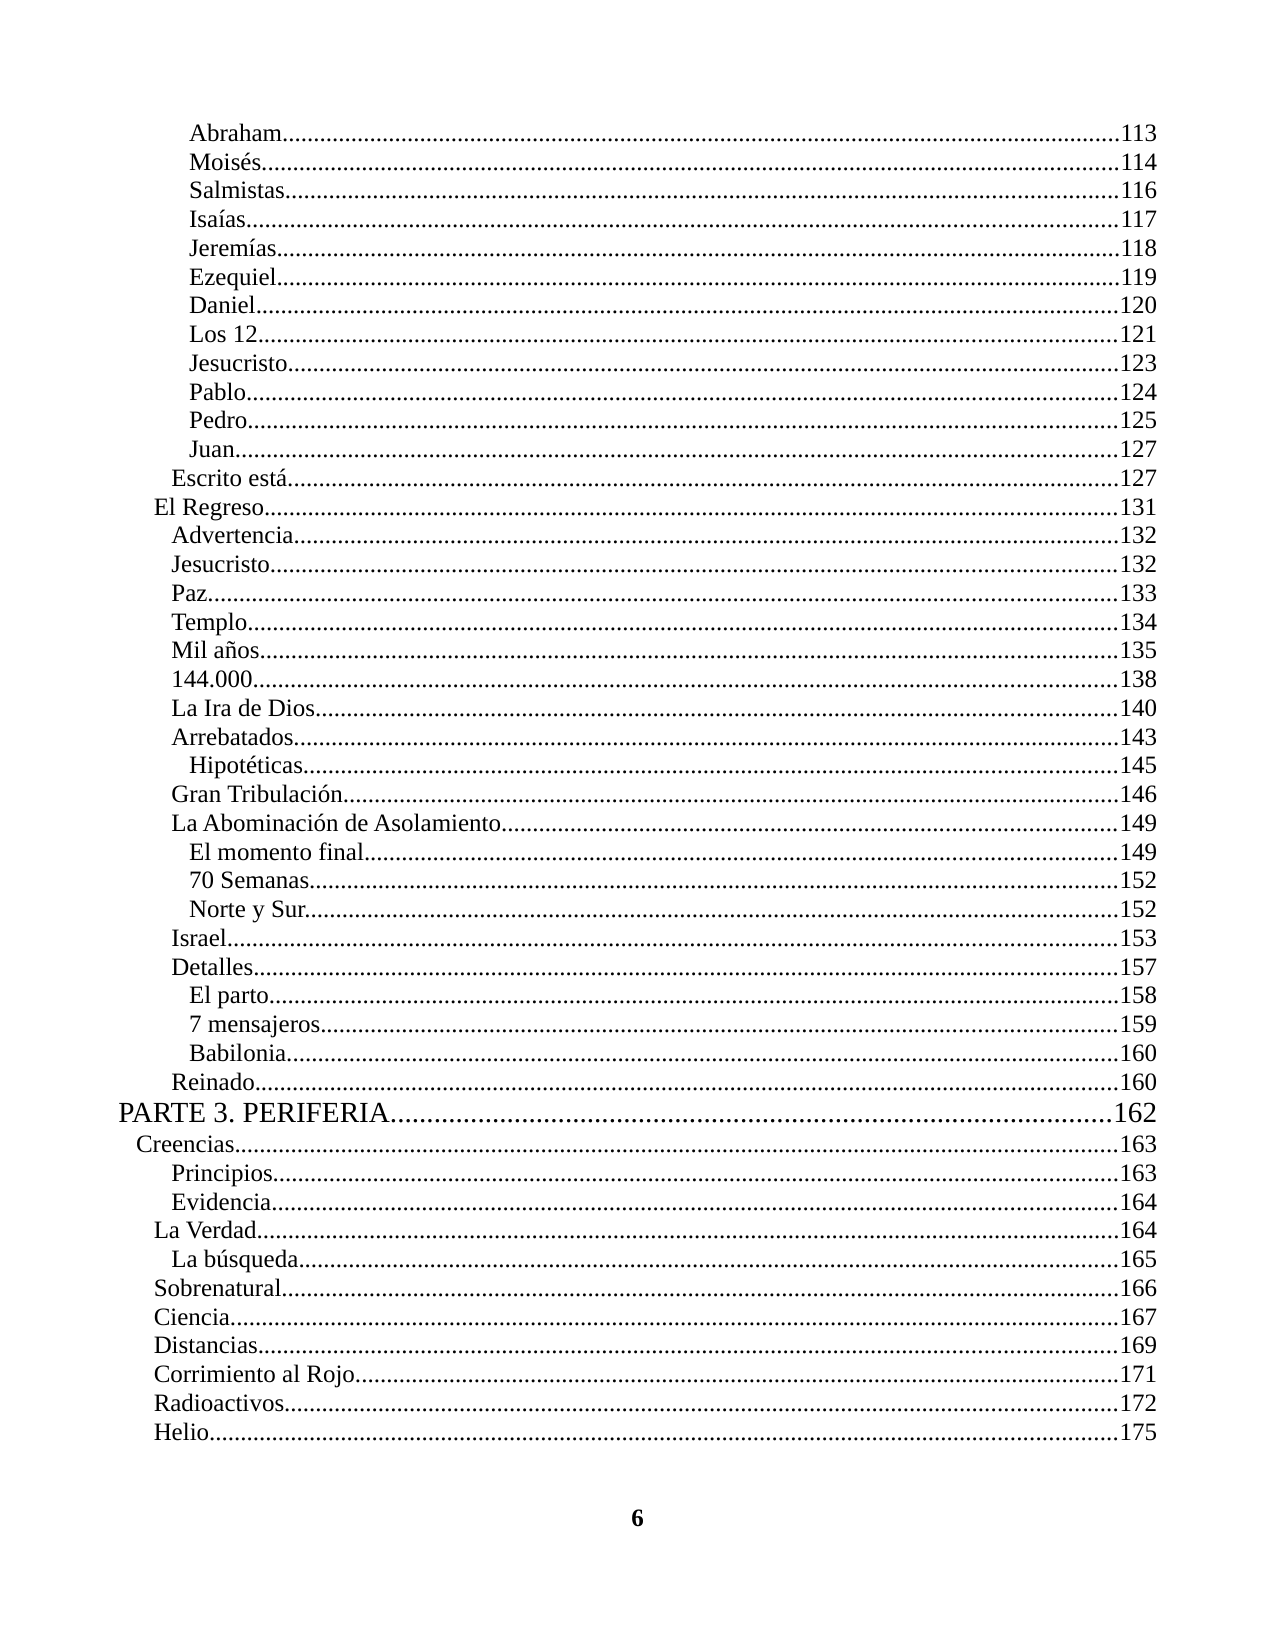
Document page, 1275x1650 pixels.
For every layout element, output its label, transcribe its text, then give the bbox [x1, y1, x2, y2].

text Mil años. 135 [171, 636, 1157, 664]
text Escrito está. 127 [171, 463, 1157, 492]
text Advertencia. 132 [171, 521, 1157, 549]
text El Regreso. 131 [153, 492, 1157, 521]
text Sobrenatural. 166 [153, 1273, 1157, 1302]
text Ciencia. 167 [153, 1302, 1157, 1330]
text Daniel. 120 [189, 291, 1157, 319]
text Pedro. 125 [189, 406, 1157, 434]
text Helio. 175 [153, 1417, 1157, 1445]
text Pablo. 124 [189, 377, 1157, 406]
text Reinado. 160 [171, 1067, 1157, 1096]
text Principios. 163 [171, 1158, 1157, 1187]
text Israel. 153 [171, 923, 1157, 952]
text Arrebatados. 143 [171, 722, 1157, 751]
text Detalles. 157 [171, 952, 1157, 981]
text 70 Semanas. 152 [189, 866, 1157, 894]
text El parto. 158 [189, 981, 1157, 1009]
text Jeremías. 118 [189, 233, 1157, 262]
text Abraham. 113 [189, 118, 1157, 147]
text 7 mensajeros. 159 [189, 1009, 1157, 1038]
text Corrimiento al Rojo. 171 [153, 1359, 1157, 1388]
text Evidencia. 164 [171, 1187, 1157, 1215]
text Isaías. 117 [189, 204, 1157, 233]
text Hipotéticas. 145 [189, 751, 1157, 779]
text Juan. 127 [189, 434, 1157, 463]
text Los 12. 121 [189, 319, 1157, 348]
text Gran Tribulación. 146 [171, 779, 1157, 808]
text Babilonia. 160 [189, 1038, 1157, 1067]
text La Ira de Dios. 140 [171, 693, 1157, 722]
text Norte y Sur. 152 [189, 894, 1157, 923]
text Templo. 134 [171, 607, 1157, 636]
text La búsqueda. 165 [171, 1244, 1157, 1273]
text Salmistas. 116 [189, 176, 1157, 204]
text Creencias. 163 [136, 1129, 1157, 1158]
text Radioactivos. 172 [153, 1388, 1157, 1417]
text La Abominación de Asolamiento. 149 [171, 808, 1157, 837]
text Ezequiel. 119 [189, 262, 1157, 291]
text La Verdad. 164 [153, 1215, 1157, 1244]
text Distancias. 169 [153, 1330, 1157, 1359]
text Paz. 133 [171, 578, 1157, 607]
text PARTE 3. PERIFERIA. 162 [118, 1096, 1157, 1129]
text 144.000 138 [171, 664, 1157, 693]
text El momento final. 149 [189, 837, 1157, 866]
text Jesucristo. 123 [189, 348, 1157, 377]
text Moisés. 114 [189, 147, 1157, 176]
text Jesucristo. 132 [171, 549, 1157, 578]
